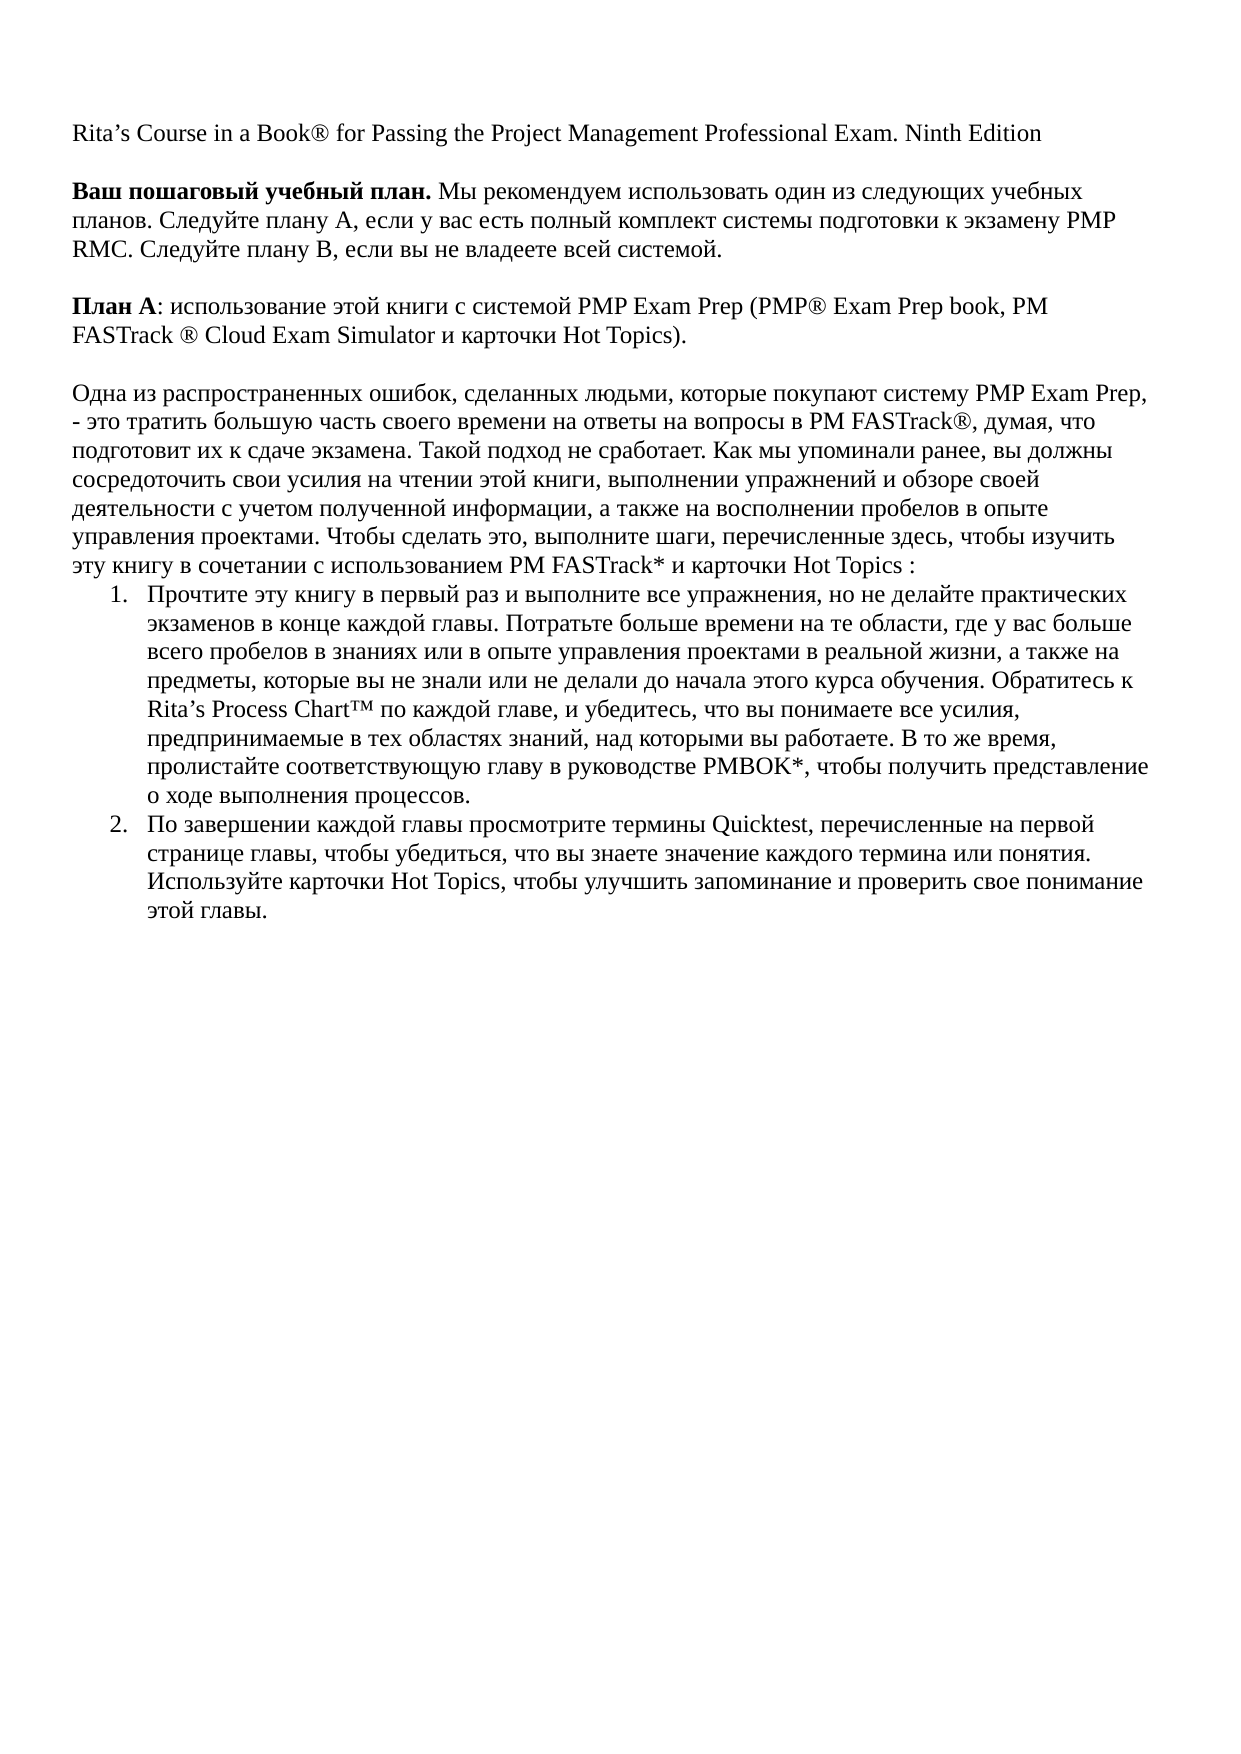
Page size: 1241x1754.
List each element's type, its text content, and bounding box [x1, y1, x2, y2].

list Прочтите эту книгу в первый раз и выполните все упражнения, но не делайте практических экзаменов в конце каждой главы. Потратьте больше времени на те области, где у вас больше всего пробелов в знаниях или в опыте управления проектами в реальной жизни, а также на предметы, которые вы не знали или не делали до начала этого курса обучения. Обратитесь к Rita’s Process Chart™ по каждой главе, и убедитесь, что вы понимаете все усилия, предпринимаемые в тех областях знаний, над которыми вы работаете. В то же время, пролистайте соответствующую главу в руководстве PMBOK*, чтобы получить представление о ходе выполнения процессов. [109, 579, 1149, 809]
text Одна из распространенных ошибок, сделанных людьми, которые покупают систему PMP Exam Prep, - это тратить большую часть своего времени на ответы на вопросы в PM FASTrack®, думая, что подготовит их к сдаче экзамена. Такой подход не сработает. Как мы упоминали ранее, вы должны сосредоточить свои усилия на чтении этой книги, выполнении упражнений и обзоре своей деятельности с учетом полученной информации, а также на восполнении пробелов в опыте управления проектами. Чтобы сделать это, выполните шаги, перечисленные здесь, чтобы изучить эту книгу в сочетании с использованием PM FASTrack* и карточки Hot Topics : [72, 378, 1149, 579]
text План A: использование этой книги с системой PMP Exam Prep (PMP® Exam Prep book, PM FASTrack ® Cloud Exam Simulator и карточки Hot Topics). [72, 291, 1149, 349]
text Ваш пошаговый учебный план. Мы рекомендуем использовать один из следующих учебных планов. Следуйте плану A, если у вас есть полный комплект системы подготовки к экзамену PMP RMC. Следуйте плану B, если вы не владеете всей системой. [72, 176, 1149, 263]
list По завершении каждой главы просмотрите термины Quicktest, перечисленные на первой странице главы, чтобы убедиться, что вы знаете значение каждого термина или понятия. Используйте карточки Hot Topics, чтобы улучшить запоминание и проверить свое понимание этой главы. [109, 809, 1149, 924]
